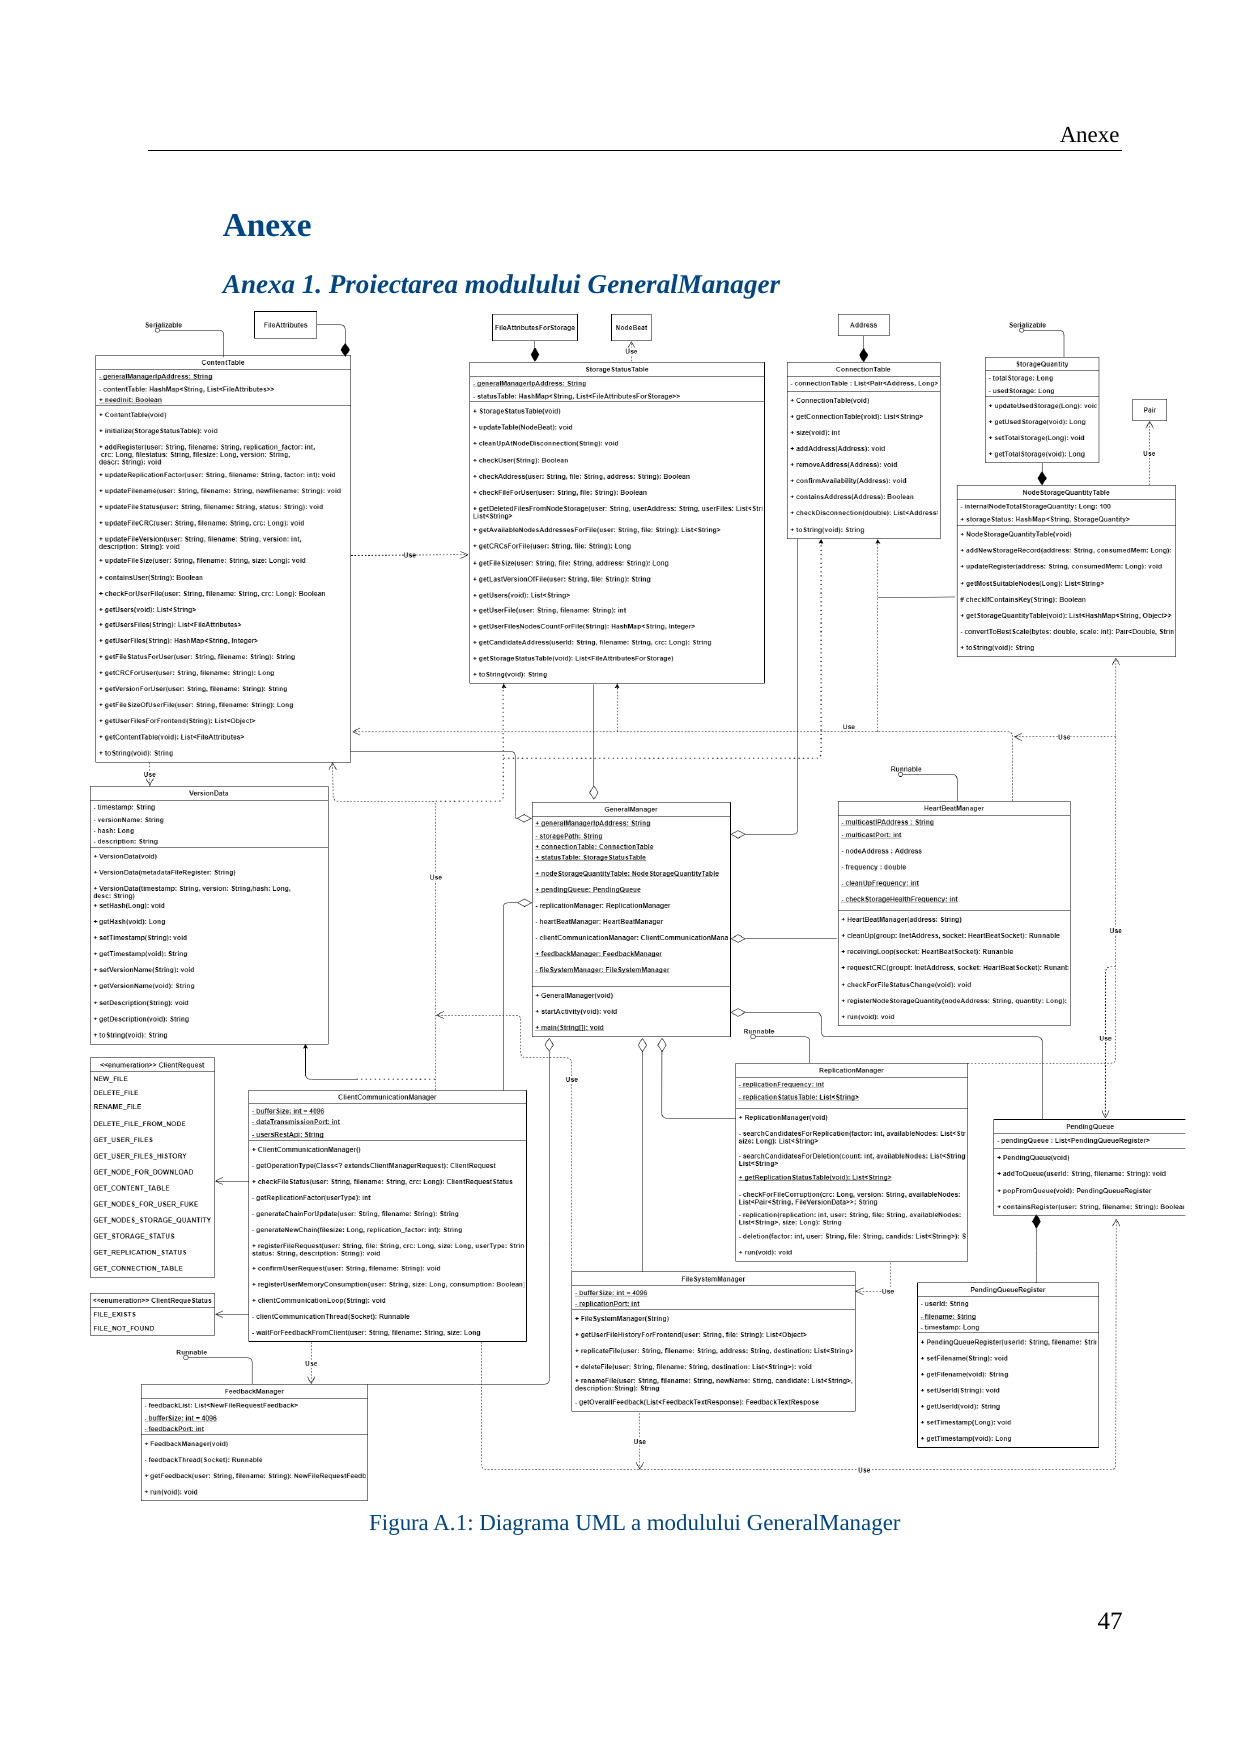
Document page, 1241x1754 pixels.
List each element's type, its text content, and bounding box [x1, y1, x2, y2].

picture [84, 311, 1186, 1509]
subtitle Anexe [148, 205, 1122, 243]
subtitle Anexa 1. Proiectarea modulului GeneralManager [223, 268, 1122, 299]
text Figura A.1: Diagrama UML a modulului GeneralManager [148, 1509, 1122, 1535]
